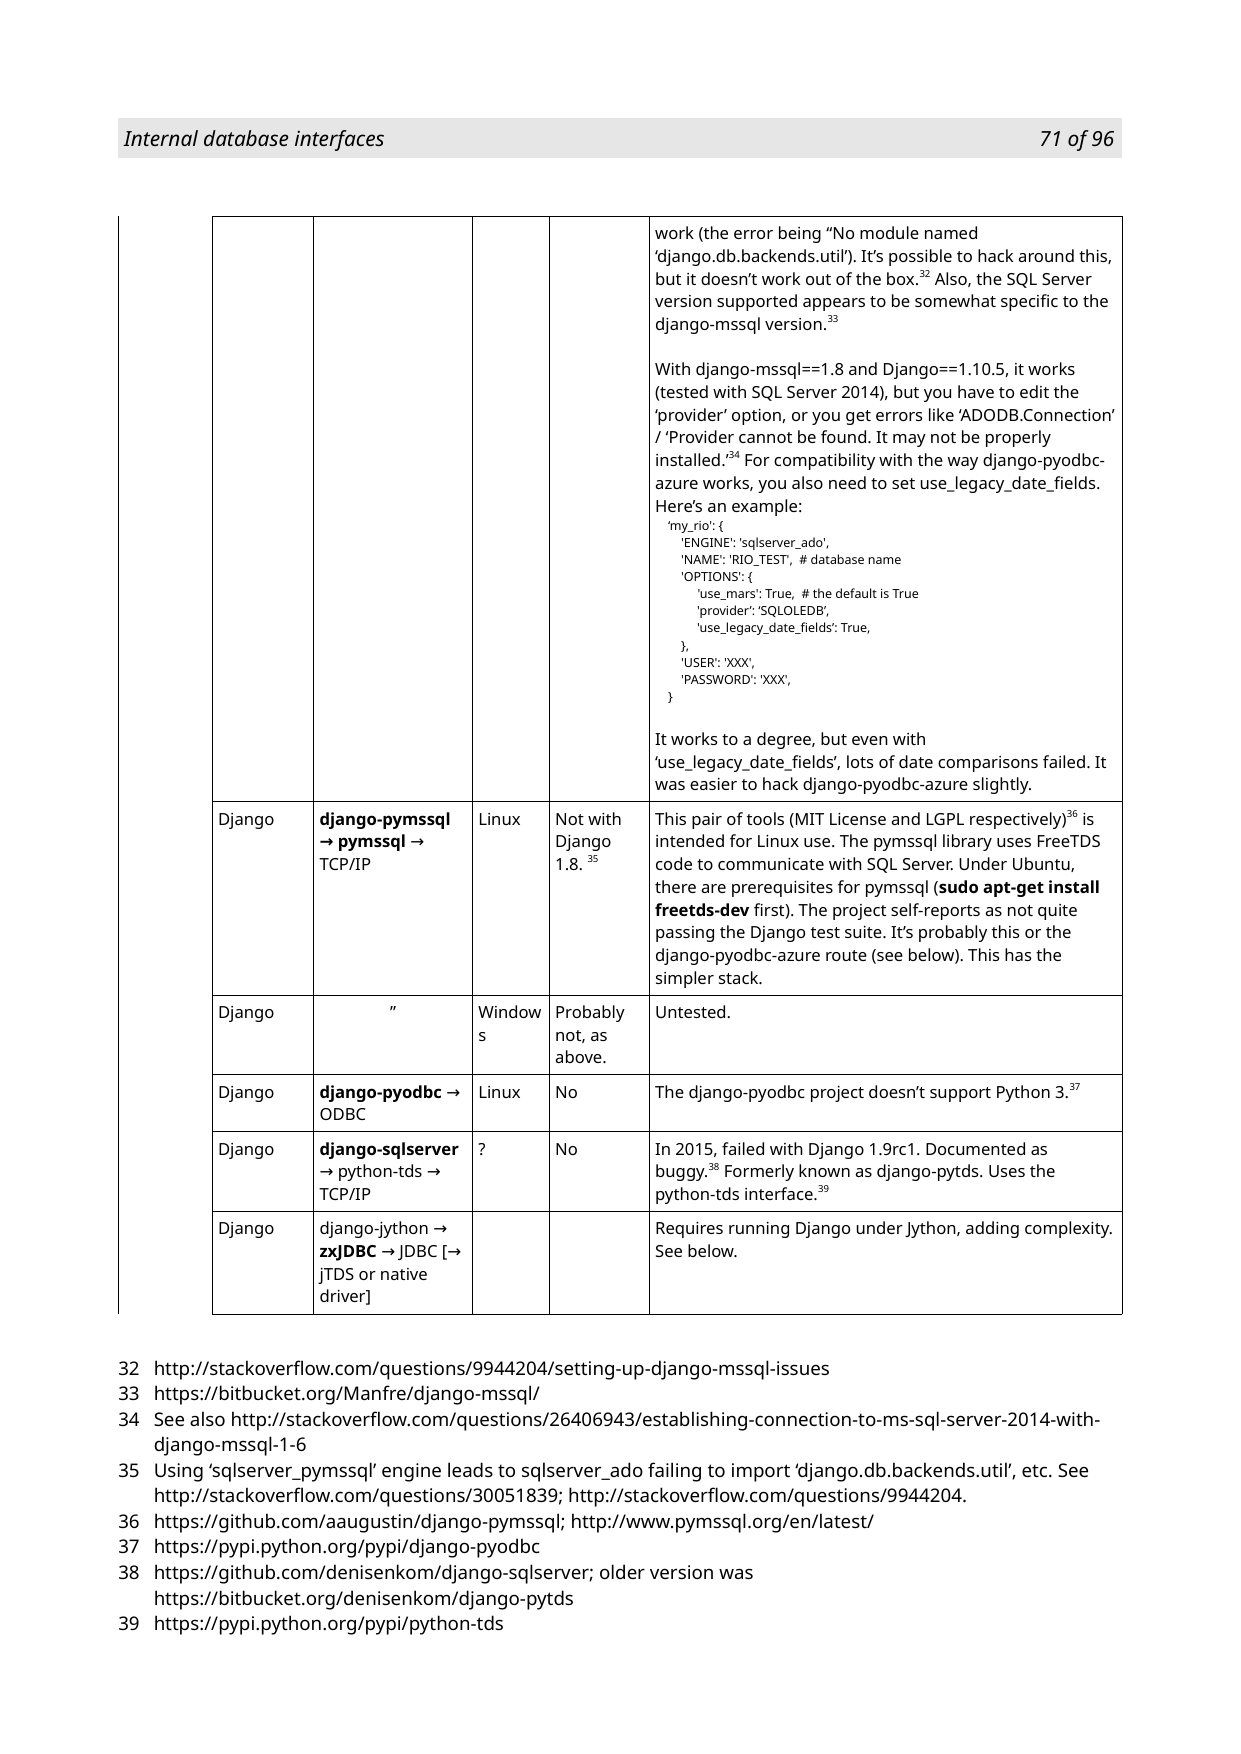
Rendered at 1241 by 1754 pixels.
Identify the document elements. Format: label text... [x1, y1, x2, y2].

table_cell Windows [473, 996, 549, 1074]
table_cell In 2015, failed with Django 1.9rc1. Documented as buggy. Formerly known as django-pytds. Uses the python-tds interface. [650, 1132, 1122, 1211]
table_cell django-pyodbc → ODBC [314, 1075, 472, 1131]
table_cell No [550, 1132, 649, 1211]
table_cell django-jython → zxJDBC → JDBC [→ jTDS or native driver] [314, 1212, 472, 1313]
table_cell Django [213, 1212, 313, 1313]
table_cell Django [213, 802, 313, 995]
table_cell Django [213, 996, 313, 1074]
table_cell ? [473, 1132, 549, 1211]
table_cell Django [213, 1132, 313, 1211]
table_cell Untested. [650, 996, 1122, 1074]
table_cell No [550, 1075, 649, 1131]
table_cell [550, 217, 649, 801]
table_cell [119, 1211, 212, 1313]
table_cell This pair of tools (MIT License and LGPL respectively) is intended for Linux use. The pymssql library uses FreeTDS code to communicate with SQL Server. Under Ubuntu, there are prerequisites for pymssql (sudo apt-get install freetds-dev first). The project self-reports as not quite passing the Django test suite. It’s probably this or the django-pyodbc-azure route (see below). This has the simpler stack. [650, 802, 1122, 995]
table_cell [119, 801, 212, 995]
table_cell [473, 1212, 549, 1313]
table_cell [213, 217, 313, 801]
table_cell [473, 217, 549, 801]
table_cell Not with Django 1.8. [550, 802, 649, 995]
table_cell [550, 1212, 649, 1313]
table_cell [314, 217, 472, 801]
table_cell [119, 1131, 212, 1211]
table_cell The django-pyodbc project doesn’t support Python 3. [650, 1075, 1122, 1131]
table_cell [119, 216, 212, 801]
table_cell Probably not, as above. [550, 996, 649, 1074]
table_cell [119, 1074, 212, 1131]
table_cell django-pymssql → pymssql → TCP/IP [314, 802, 472, 995]
table_cell Linux [473, 1075, 549, 1131]
table_cell django-sqlserver → python-tds → TCP/IP [314, 1132, 472, 1211]
table_cell Requires running Django under Jython, adding complexity. See below. [650, 1212, 1122, 1313]
table_cell ” [314, 996, 472, 1074]
table_cell work (the error being “No module named ‘django.db.backends.util’). It’s possible to hack around this, but it doesn’t work out of the box. Also, the SQL Server version supported appears to be somewhat specific to the django-mssql version. With django-mssql==1.8 and Django==1.10.5, it works (tested with SQL Server 2014), but you have to edit the ‘provider’ option, or you get errors like ‘ADODB.Connection’ / ‘Provider cannot be found. It may not be properly installed.’ For compatibility with the way django-pyodbc-azure works, you also need to set use_legacy_date_fields. Here’s an example: ‘my_rio': { 'ENGINE': 'sqlserver_ado', 'NAME': 'RIO_TEST', # database name 'OPTIONS': { 'use_mars': True, # the default is True 'provider’: ‘SQLOLEDB’, 'use_legacy_date_fields’: True, }, 'USER': 'XXX', 'PASSWORD': 'XXX', } It works to a degree, but even with ‘use_legacy_date_fields’, lots of date comparisons failed. It was easier to hack django-pyodbc-azure slightly. [650, 217, 1122, 801]
table_cell Django [213, 1075, 313, 1131]
table_cell Linux [473, 802, 549, 995]
table_cell [119, 995, 212, 1074]
